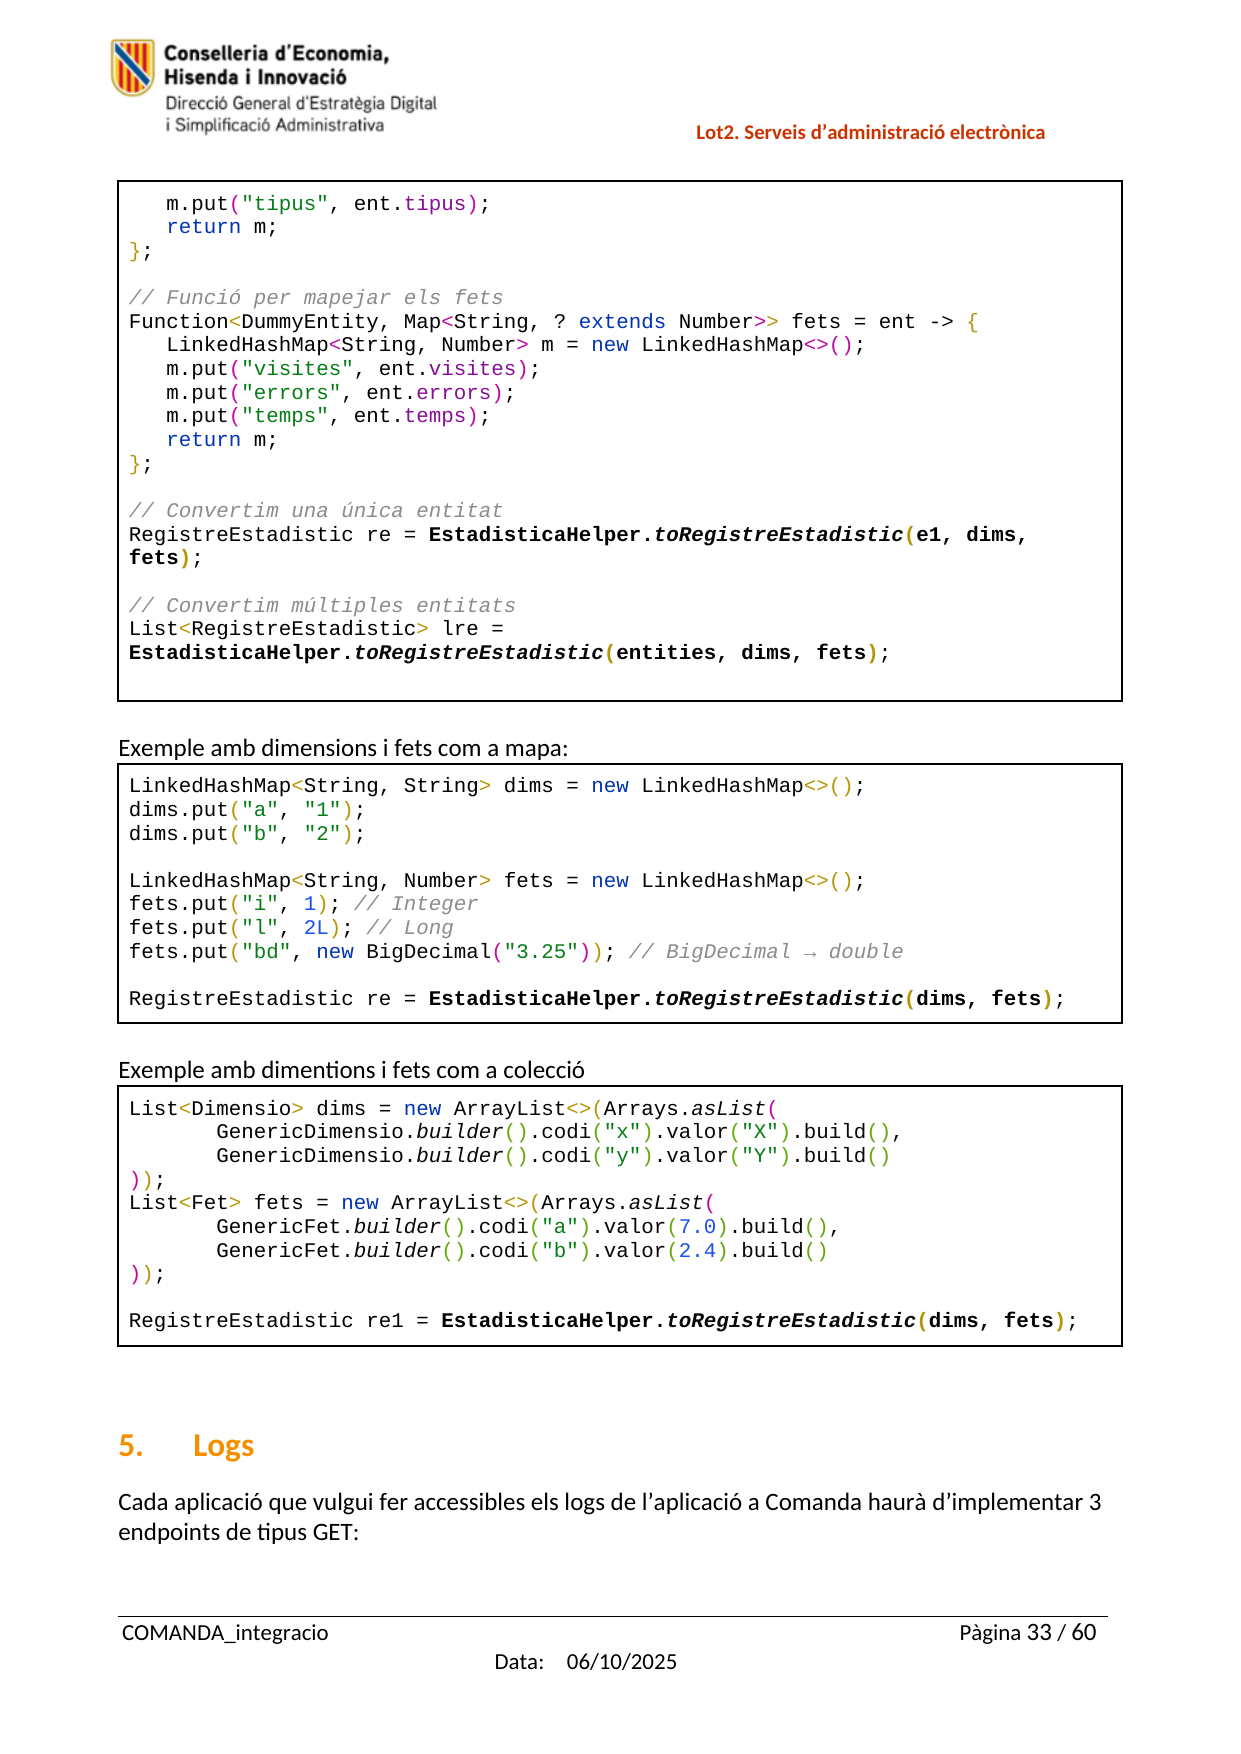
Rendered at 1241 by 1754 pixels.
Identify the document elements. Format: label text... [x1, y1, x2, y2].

text Exemple amb dimensions i fets com a mapa: [118, 732, 1122, 763]
text Cada aplicació que vulgui fer accessibles els logs de l’aplicació a Comanda haurà d’implementar 3 endpoints de tipus GET: [118, 1486, 1122, 1547]
subtitle Logs [118, 1424, 1122, 1465]
table_header m.put("tipus", ent.tipus); return m; }; // Funció per mapejar els fets Function<DummyEntity, Map<String, ? extends Number>> fets = ent -> { LinkedHashMap<String, Number> m = new LinkedHashMap<>(); m.put("visites", ent.visites); m.put("errors", ent.errors); m.put("temps", ent.temps); return m; }; // Convertim una única entitat RegistreEstadistic re = EstadisticaHelper.toRegistreEstadistic(e1, dims, fets); // Convertim múltiples entitats List<RegistreEstadistic> lre = EstadisticaHelper.toRegistreEstadistic(entities, dims, fets); [119, 182, 1121, 699]
table_header List<Dimensio> dims = new ArrayList<>(Arrays.asList( GenericDimensio.builder().codi("x").valor("X").build(), GenericDimensio.builder().codi("y").valor("Y").build() )); List<Fet> fets = new ArrayList<>(Arrays.asList( GenericFet.builder().codi("a").valor(7.0).build(), GenericFet.builder().codi("b").valor(2.4).build() )); RegistreEstadistic re1 = EstadisticaHelper.toRegistreEstadistic(dims, fets); [119, 1087, 1121, 1344]
text Exemple amb dimentions i fets com a colecció [118, 1055, 1122, 1085]
picture [100, 26, 467, 156]
table_header LinkedHashMap<String, String> dims = new LinkedHashMap<>(); dims.put("a", "1"); dims.put("b", "2"); LinkedHashMap<String, Number> fets = new LinkedHashMap<>(); fets.put("i", 1); // Integer fets.put("l", 2L); // Long fets.put("bd", new BigDecimal("3.25")); // BigDecimal → double RegistreEstadistic re = EstadisticaHelper.toRegistreEstadistic(dims, fets); [119, 765, 1121, 1022]
